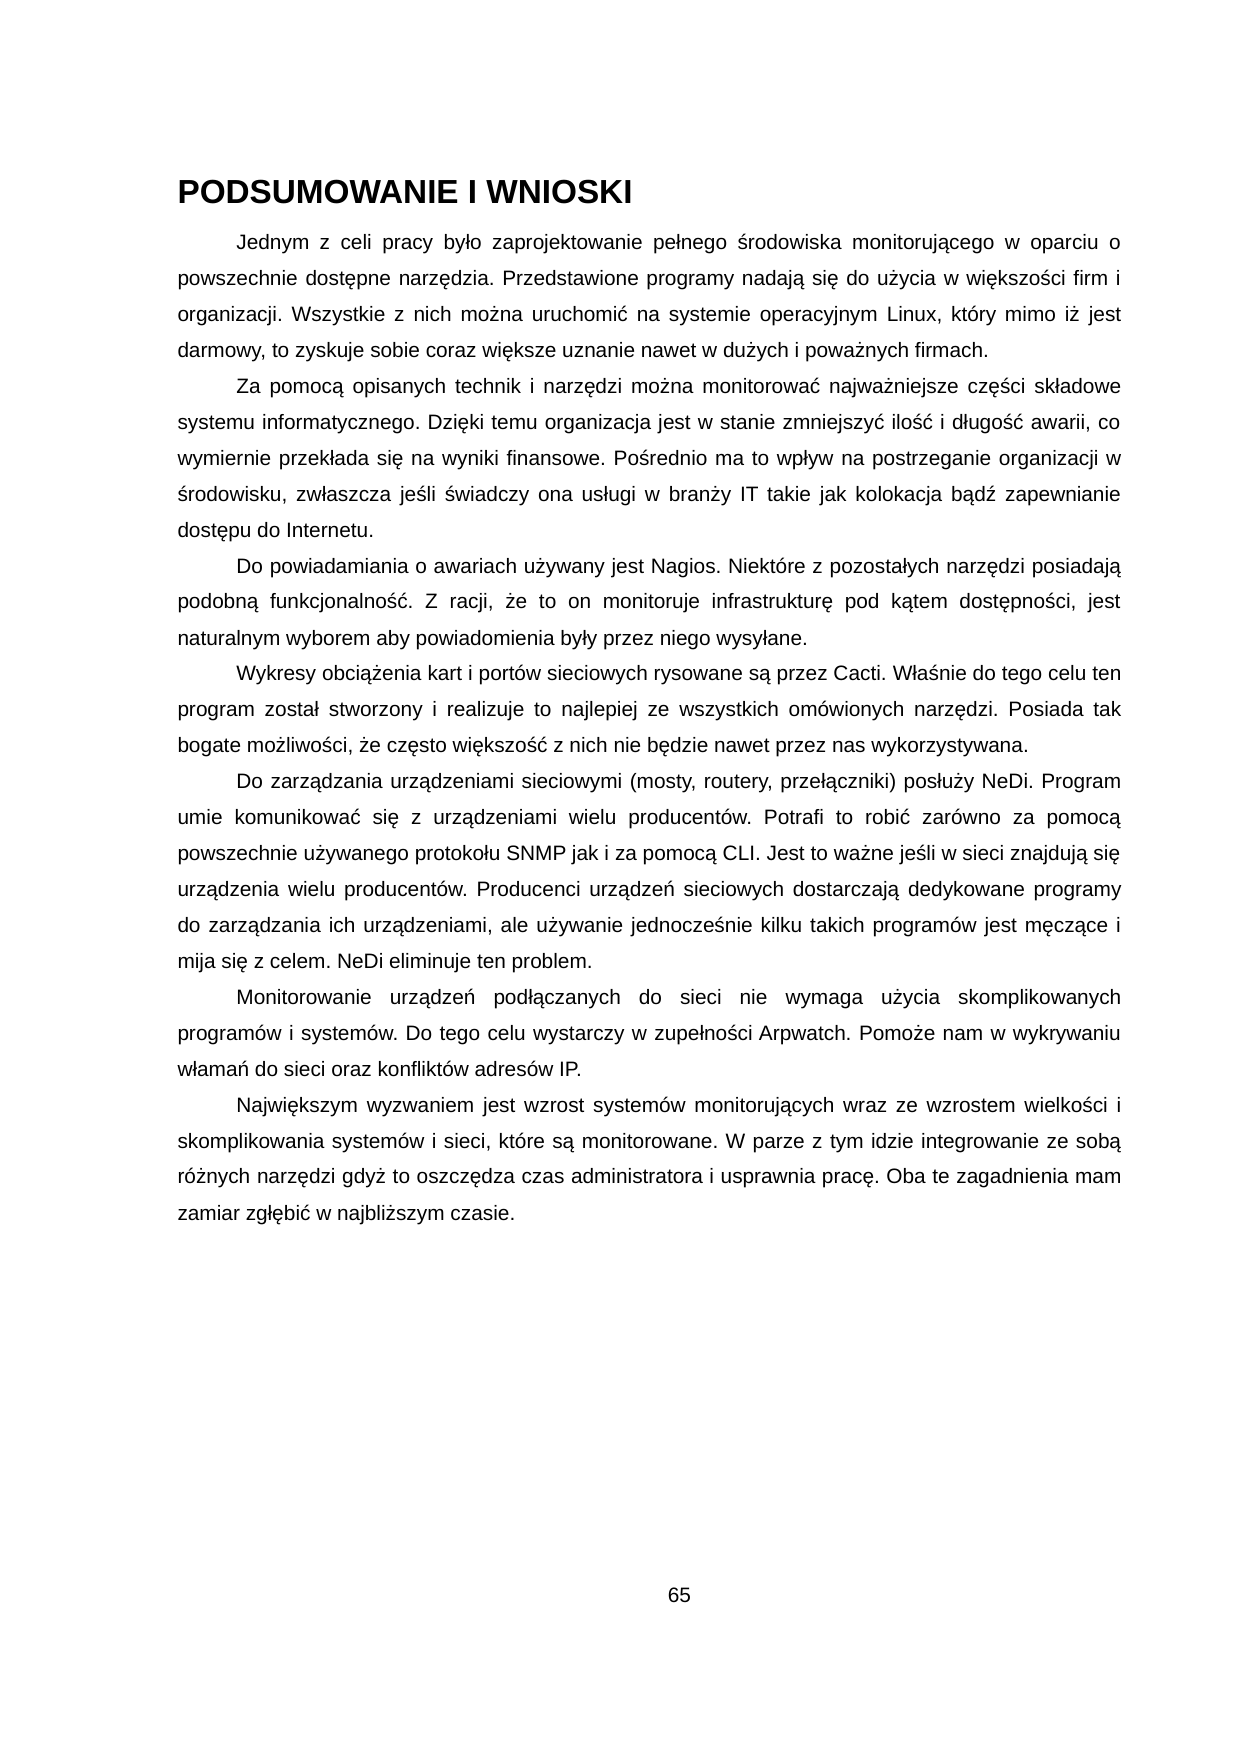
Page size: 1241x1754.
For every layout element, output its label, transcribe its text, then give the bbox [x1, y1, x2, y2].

text Monitorowanie urządzeń podłączanych do sieci nie wymaga użycia skomplikowanych programów i systemów. Do tego celu wystarczy w zupełności Arpwatch. Pomoże nam w wykrywaniu włamań do sieci oraz konfliktów adresów IP. [177, 985, 1122, 1081]
text Za pomocą opisanych technik i narzędzi można monitorować najważniejsze części składowe systemu informatycznego. Dzięki temu organizacja jest w stanie zmniejszyć ilość i długość awarii, co wymiernie przekłada się na wyniki finansowe. Pośrednio ma to wpływ na postrzeganie organizacji w środowisku, zwłaszcza jeśli świadczy ona usługi w branży IT takie jak kolokacja bądź zapewnianie dostępu do Internetu. [177, 374, 1122, 541]
text Wykresy obciążenia kart i portów sieciowych rysowane są przez Cacti. Właśnie do tego celu ten program został stworzony i realizuje to najlepiej ze wszystkich omówionych narzędzi. Posiada tak bogate możliwości, że często większość z nich nie będzie nawet przez nas wykorzystywana. [177, 661, 1122, 757]
text Jednym z celi pracy było zaprojektowanie pełnego środowiska monitorującego w oparciu o powszechnie dostępne narzędzia. Przedstawione programy nadają się do użycia w większości firm i organizacji. Wszystkie z nich można uruchomić na systemie operacyjnym Linux, który mimo iż jest darmowy, to zyskuje sobie coraz większe uznanie nawet w dużych i poważnych firmach. [177, 230, 1122, 362]
subtitle PODSUMOWANIE I WNIOSKI [177, 172, 1122, 211]
text Największym wyzwaniem jest wzrost systemów monitorujących wraz ze wzrostem wielkości i skomplikowania systemów i sieci, które są monitorowane. W parze z tym idzie integrowanie ze sobą różnych narzędzi gdyż to oszczędza czas administratora i usprawnia pracę. Oba te zagadnienia mam zamiar zgłębić w najbliższym czasie. [177, 1092, 1122, 1224]
text Do zarządzania urządzeniami sieciowymi (mosty, routery, przełączniki) posłuży NeDi. Program umie komunikować się z urządzeniami wielu producentów. Potrafi to robić zarówno za pomocą powszechnie używanego protokołu SNMP jak i za pomocą CLI. Jest to ważne jeśli w sieci znajdują się urządzenia wielu producentów. Producenci urządzeń sieciowych dostarczają dedykowane programy do zarządzania ich urządzeniami, ale używanie jednocześnie kilku takich programów jest męczące i mija się z celem. NeDi eliminuje ten problem. [177, 769, 1122, 973]
text Do powiadamiania o awariach używany jest Nagios. Niektóre z pozostałych narzędzi posiadają podobną funkcjonalność. Z racji, że to on monitoruje infrastrukturę pod kątem dostępności, jest naturalnym wyborem aby powiadomienia były przez niego wysyłane. [177, 553, 1122, 649]
